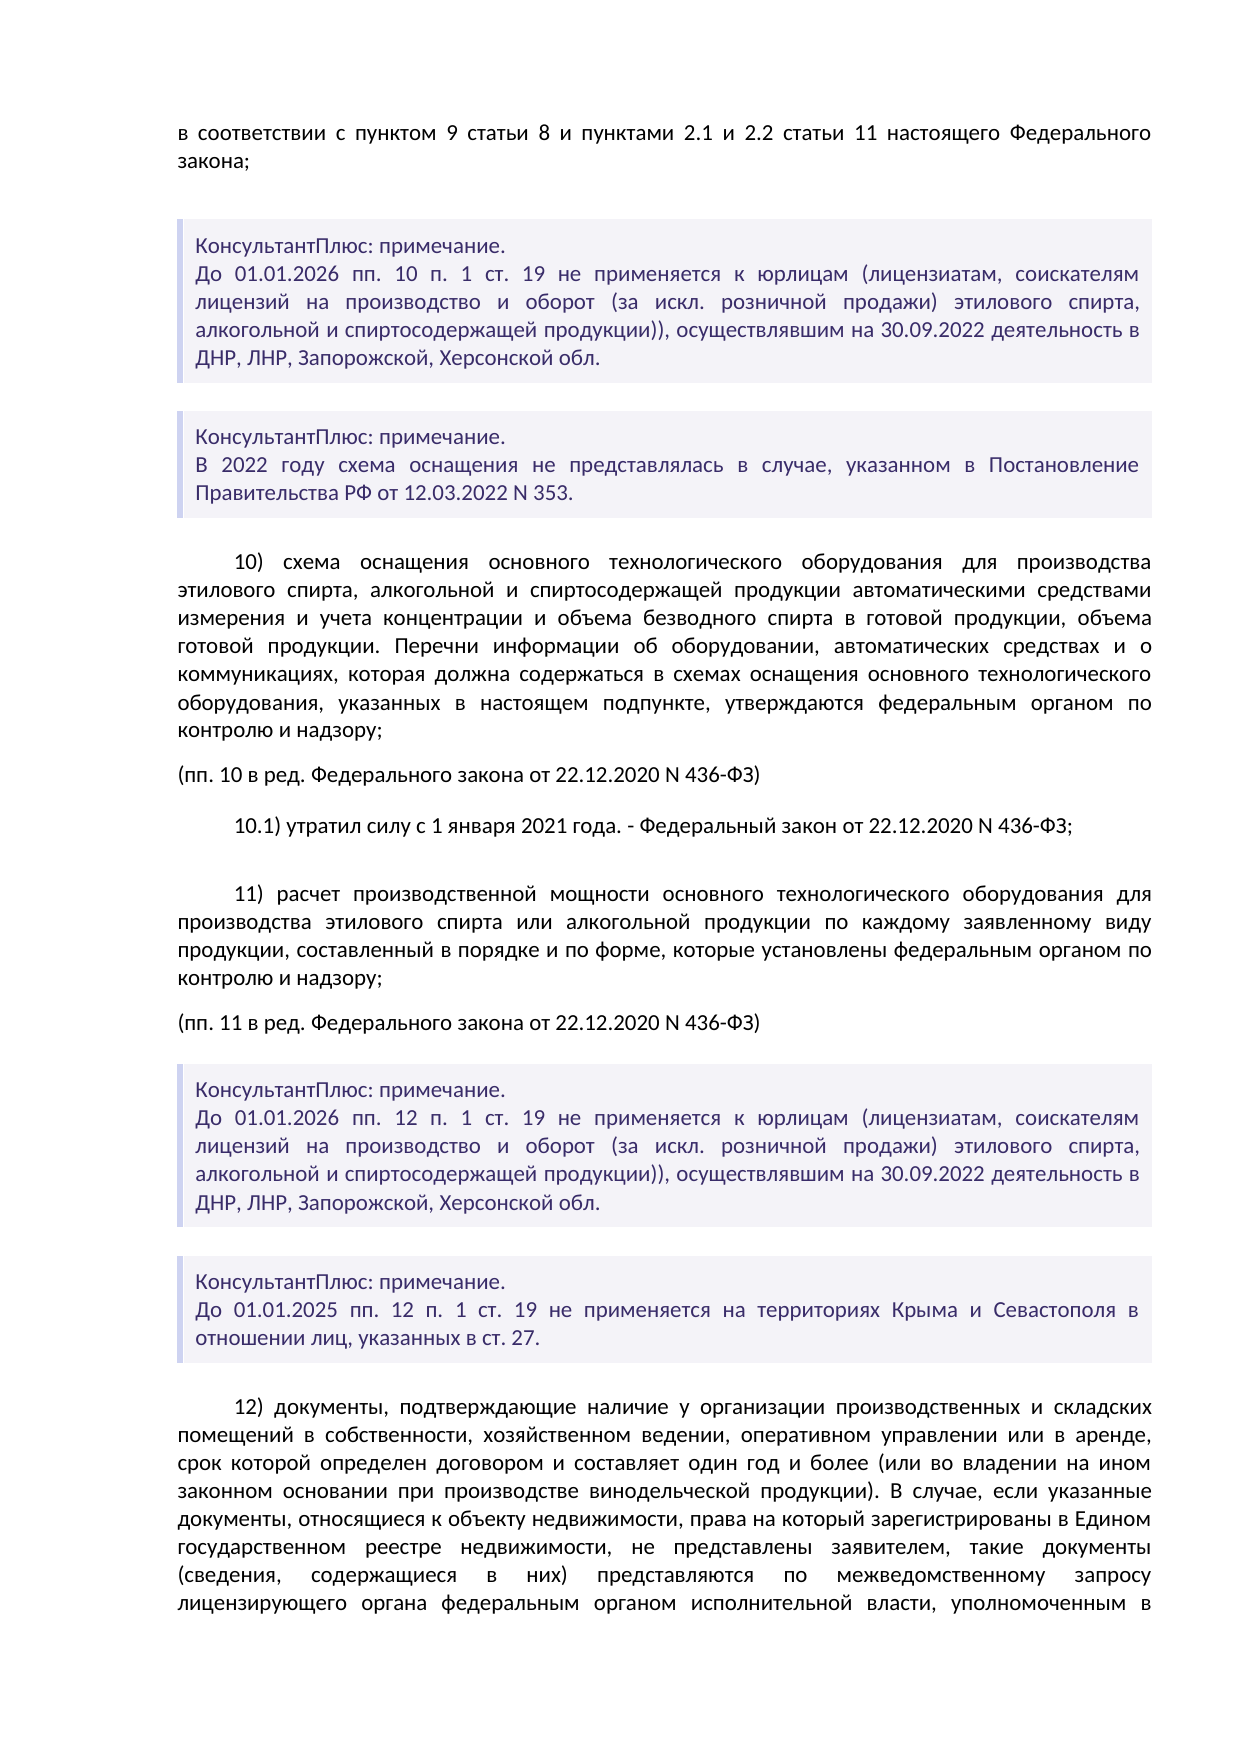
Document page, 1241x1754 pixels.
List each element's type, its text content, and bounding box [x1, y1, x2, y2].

table_header [177, 411, 183, 518]
table_header КонсультантПлюс: примечание. До 01.01.2026 пп. 10 п. 1 ст. 19 не применяется к юрлицам (лицензиатам, соискателям лицензий на производство и оборот (за искл. розничной продажи) этилового спирта, алкогольной и спиртосодержащей продукции)), осуществлявшим на 30.09.2022 деятельность в ДНР, ЛНР, Запорожской, Херсонской обл. [195, 219, 1140, 383]
table_header [184, 1256, 195, 1363]
table_header КонсультантПлюс: примечание. В 2022 году схема оснащения не представлялась в случае, указанном в Постановление Правительства РФ от 12.03.2022 N 353. [195, 411, 1140, 518]
table_header [184, 411, 195, 518]
table_header КонсультантПлюс: примечание. До 01.01.2025 пп. 12 п. 1 ст. 19 не применяется на территориях Крыма и Севастополя в отношении лиц, указанных в ст. 27. [195, 1256, 1140, 1363]
table_header [177, 1256, 183, 1363]
table_header [184, 1064, 195, 1227]
table_header [1140, 219, 1152, 383]
table_header [177, 1064, 183, 1227]
text 11) расчет производственной мощности основного технологического оборудования для производства этилового спирта или алкогольной продукции по каждому заявленному виду продукции, составленный в порядке и по форме, которые установлены федеральным органом по контролю и надзору; [177, 879, 1152, 991]
text 10) схема оснащения основного технологического оборудования для производства этилового спирта, алкогольной и спиртосодержащей продукции автоматическими средствами измерения и учета концентрации и объема безводного спирта в готовой продукции, объема готовой продукции. Перечни информации об оборудовании, автоматических средствах и о коммуникациях, которая должна содержаться в схемах оснащения основного технологического оборудования, указанных в настоящем подпункте, утверждаются федеральным органом по контролю и надзору; [177, 547, 1152, 744]
table_header [184, 219, 195, 383]
table_header [177, 219, 183, 383]
table_header [1140, 1064, 1152, 1227]
table_header [1140, 411, 1152, 518]
text в соответствии с пунктом 9 статьи 8 и пунктами 2.1 и 2.2 статьи 11 настоящего Федерального закона; [177, 118, 1152, 174]
text (пп. 10 в ред. Федерального закона от 22.12.2020 N 436-ФЗ) [177, 760, 1152, 788]
table_header КонсультантПлюс: примечание. До 01.01.2026 пп. 12 п. 1 ст. 19 не применяется к юрлицам (лицензиатам, соискателям лицензий на производство и оборот (за искл. розничной продажи) этилового спирта, алкогольной и спиртосодержащей продукции)), осуществлявшим на 30.09.2022 деятельность в ДНР, ЛНР, Запорожской, Херсонской обл. [195, 1064, 1140, 1227]
text 12) документы, подтверждающие наличие у организации производственных и складских помещений в собственности, хозяйственном ведении, оперативном управлении или в аренде, срок которой определен договором и составляет один год и более (или во владении на ином законном основании при производстве винодельческой продукции). В случае, если указанные документы, относящиеся к объекту недвижимости, права на который зарегистрированы в Едином государственном реестре недвижимости, не представлены заявителем, такие документы (сведения, содержащиеся в них) представляются по межведомственному запросу лицензирующего органа федеральным органом исполнительной власти, уполномоченным в [177, 1392, 1152, 1616]
text 10.1) утратил силу с 1 января 2021 года. - Федеральный закон от 22.12.2020 N 436-ФЗ; [177, 811, 1152, 839]
table_header [1140, 1256, 1152, 1363]
text (пп. 11 в ред. Федерального закона от 22.12.2020 N 436-ФЗ) [177, 1008, 1152, 1036]
